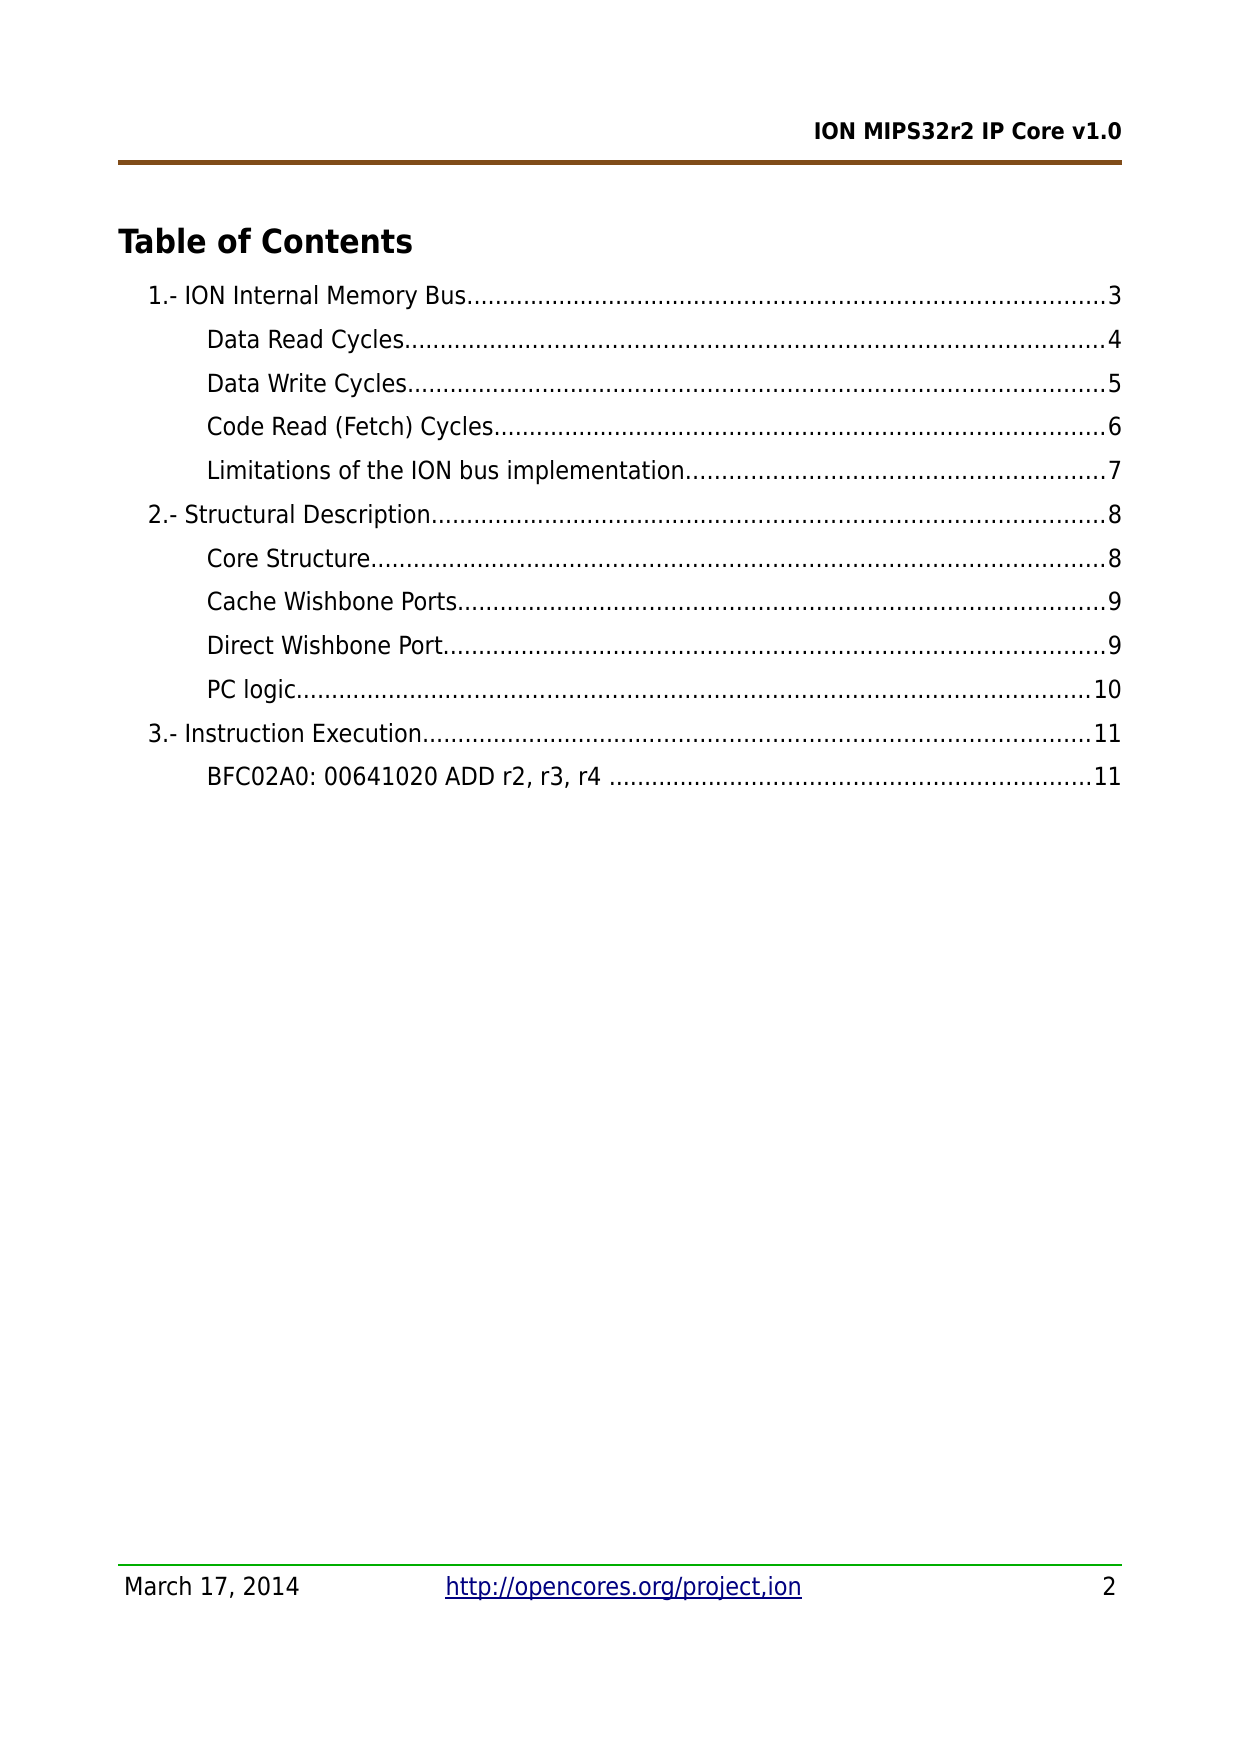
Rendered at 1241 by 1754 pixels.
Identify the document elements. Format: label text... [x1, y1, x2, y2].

text Data Write Cycles 5 [207, 369, 1122, 398]
text Code Read (Fetch) Cycles 6 [207, 412, 1122, 442]
text Limitations of the ION bus implementation 7 [207, 456, 1122, 485]
text BFC02A0: 00641020 ADD r2, r3, r4 11 [207, 762, 1122, 792]
subtitle Table of Contents [118, 223, 1122, 262]
text Data Read Cycles 4 [207, 325, 1122, 354]
text PC logic 10 [207, 675, 1122, 704]
text Direct Wishbone Port 9 [207, 631, 1122, 660]
text 2.- Structural Description 8 [148, 500, 1122, 529]
text 1.- ION Internal Memory Bus 3 [148, 281, 1122, 310]
text 3.- Instruction Execution 11 [148, 719, 1122, 748]
text Cache Wishbone Ports 9 [207, 587, 1122, 617]
text Core Structure 8 [207, 544, 1122, 573]
